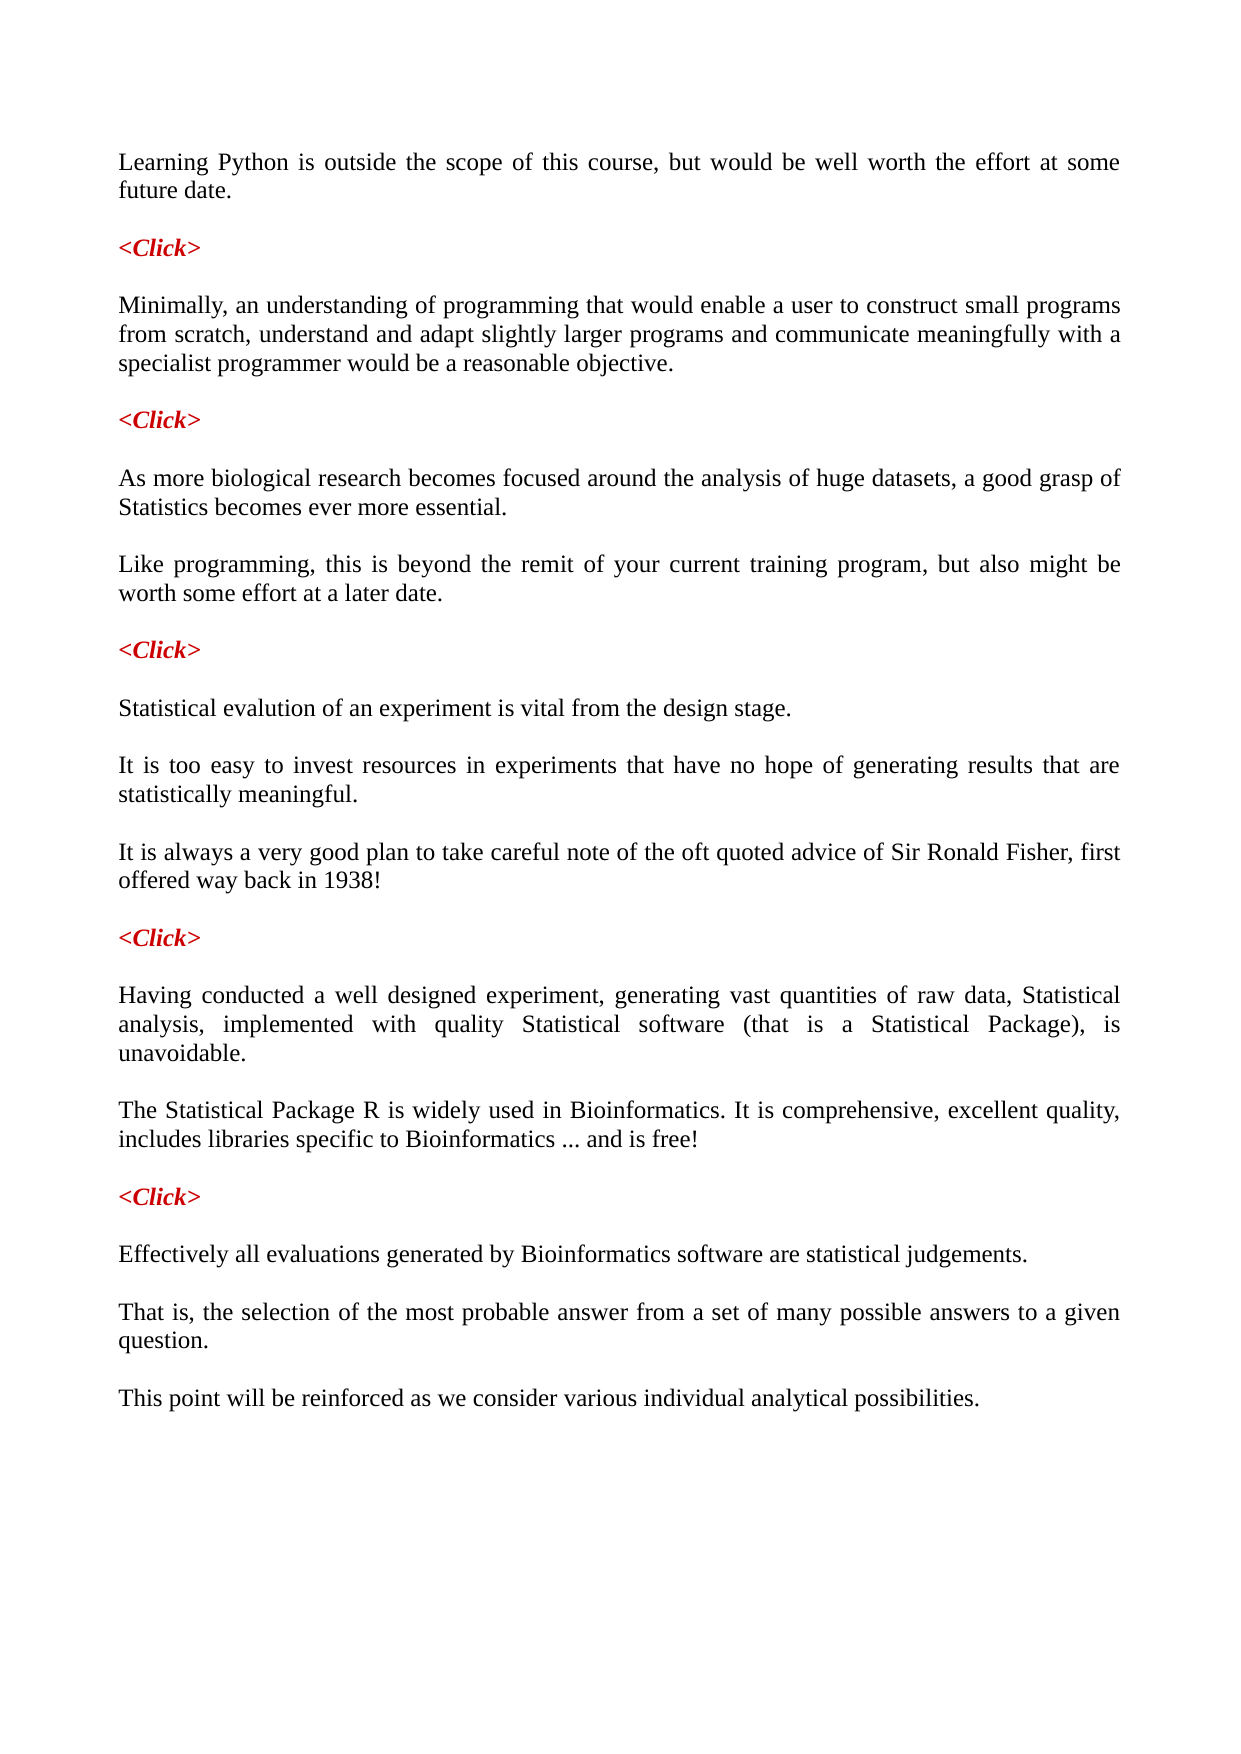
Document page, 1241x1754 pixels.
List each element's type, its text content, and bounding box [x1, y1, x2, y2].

text As more biological research becomes focused around the analysis of huge datasets, a good grasp of Statistics becomes ever more essential. [118, 463, 1122, 521]
text Effectively all evaluations generated by Bioinformatics software are statistical judgements. [118, 1239, 1122, 1268]
text Minimally, an understanding of programming that would enable a user to construct small programs from scratch, understand and adapt slightly larger programs and communicate meaningfully with a specialist programmer would be a reasonable objective. [118, 291, 1122, 377]
text The Statistical Package R is widely used in Bioinformatics. It is comprehensive, excellent quality, includes libraries specific to Bioinformatics ... and is free! [118, 1096, 1122, 1153]
text Having conducted a well designed experiment, generating vast quantities of raw data, Statistical analysis, implemented with quality Statistical software (that is a Statistical Package), is unavoidable. [118, 981, 1122, 1067]
text <Click> [118, 636, 1122, 664]
text <Click> [118, 233, 1122, 262]
text Statistical evalution of an experiment is vital from the design stage. [118, 693, 1122, 722]
text It is too easy to invest resources in experiments that have no hope of generating results that are statistically meaningful. [118, 751, 1122, 808]
text It is always a very good plan to take careful note of the oft quoted advice of Sir Ronald Fisher, first offered way back in 1938! [118, 837, 1122, 894]
text <Click> [118, 923, 1122, 952]
text Like programming, this is beyond the remit of your current training program, but also might be worth some effort at a later date. [118, 549, 1122, 607]
text <Click> [118, 406, 1122, 434]
text That is, the selection of the most probable answer from a set of many possible answers to a given question. [118, 1297, 1122, 1354]
text Learning Python is outside the scope of this course, but would be well worth the effort at some future date. [118, 147, 1122, 204]
text This point will be reinforced as we consider various individual analytical possibilities. [118, 1383, 1122, 1412]
text <Click> [118, 1182, 1122, 1211]
